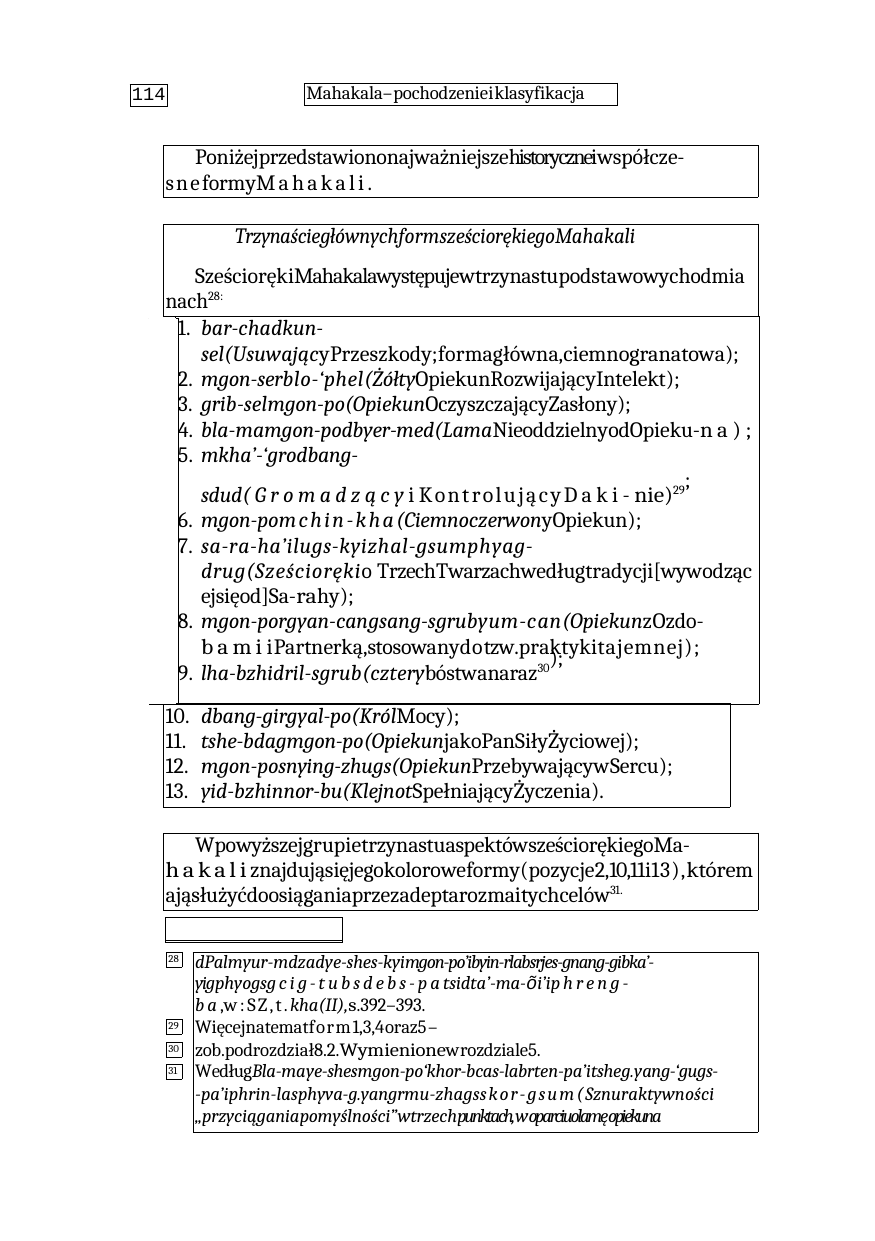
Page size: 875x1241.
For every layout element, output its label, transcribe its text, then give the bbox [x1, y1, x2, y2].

text 31 [168, 1065, 182, 1077]
text 29 [168, 1020, 182, 1032]
list mkha’-‘grodbang-sdud(GromadzącyiKontrolującyDaki-nie)29; [178, 443, 756, 508]
text WedługBla-maye-shesmgon-po‘khor-bcas-labrten-pa’itsheg.yang-‘gugs- [195, 1061, 758, 1083]
list lha-bzhidril-sgrub(czterybóstwanaraz30); [178, 660, 759, 686]
text Więcejnatematform1,3,4oraz5–zob.podrozdział8.2.Wymienionewrozdziale5. [195, 1017, 672, 1061]
text „przyciąganiapomyślności”wtrzechpunktach,woparciuolamęopiekuna [195, 1105, 758, 1127]
text SześciorękiMahakalawystępujewtrzynastupodstawowychodmianach28: [165, 263, 756, 314]
text WpowyższejgrupietrzynastuaspektówsześciorękiegoMa-hakaliznajdująsięjegokoloroweformy(pozycje2,10,11i13),któremająsłużyćdoosiąganiaprzezadeptarozmaitychcelów31. [165, 834, 756, 908]
text dPalmyur-mdzadye-shes-kyimgon-po’ibyin-rlabsrjes-gnang-gibka’-yigphyogsgcig-tubsdebs-patsidta’-ma-õi’iphreng-ba,w:SZ,t.kha(II),s.392–393. [195, 953, 756, 1017]
text Mahakala–pochodzenieiklasyfikacja [306, 84, 617, 104]
list sa-ra-ha’ilugs-kyizhal-gsumphyag-drug(SześciorękioTrzechTwarzachwedługtradycji[wywodzącejsięod]Sa-rahy); [178, 533, 757, 609]
text 30 [168, 1043, 182, 1055]
list mgon-serblo-‘phel(ŻółtyOpiekunRozwijającyIntelekt); [178, 367, 759, 392]
list grib-selmgon-po(OpiekunOczyszczającyZasłony); [178, 392, 759, 417]
list mgon-posnying-zhugs(OpiekunPrzebywającywSercu); [165, 754, 730, 779]
text Poniżejprzedstawiononajważniejszehistoryczneiwspółcze-sneformyMahakali. [165, 146, 756, 196]
text 114 [132, 85, 167, 106]
list dbang-girgyal-po(KrólMocy); [165, 704, 730, 728]
text TrzynaściegłównychformsześciorękiegoMahakali [195, 225, 758, 248]
list bla-mamgon-podbyer-med(LamaNieoddzielnyodOpieku-na); [178, 417, 756, 443]
list bar-chadkun-sel(UsuwającyPrzeszkody;formagłówna,ciemnogranatowa); [178, 317, 756, 367]
list mgon-pomchin-kha(CiemnoczerwonyOpiekun); [178, 508, 759, 533]
list tshe-bdagmgon-po(OpiekunjakoPanSiłyŻyciowej); [165, 728, 730, 754]
text -pa’iphrin-lasphyva-g.yangrmu-zhagsskor-gsum(Sznuraktywności [195, 1083, 758, 1105]
list mgon-porgyan-cangsang-sgrubyum-can(OpiekunzOzdo-bamiiPartnerką,stosowanydotzw.praktykitajemnej); [178, 609, 756, 660]
text 28 [168, 953, 182, 965]
list yid-bzhinnor-bu(KlejnotSpełniającyŻyczenia). [165, 779, 730, 804]
